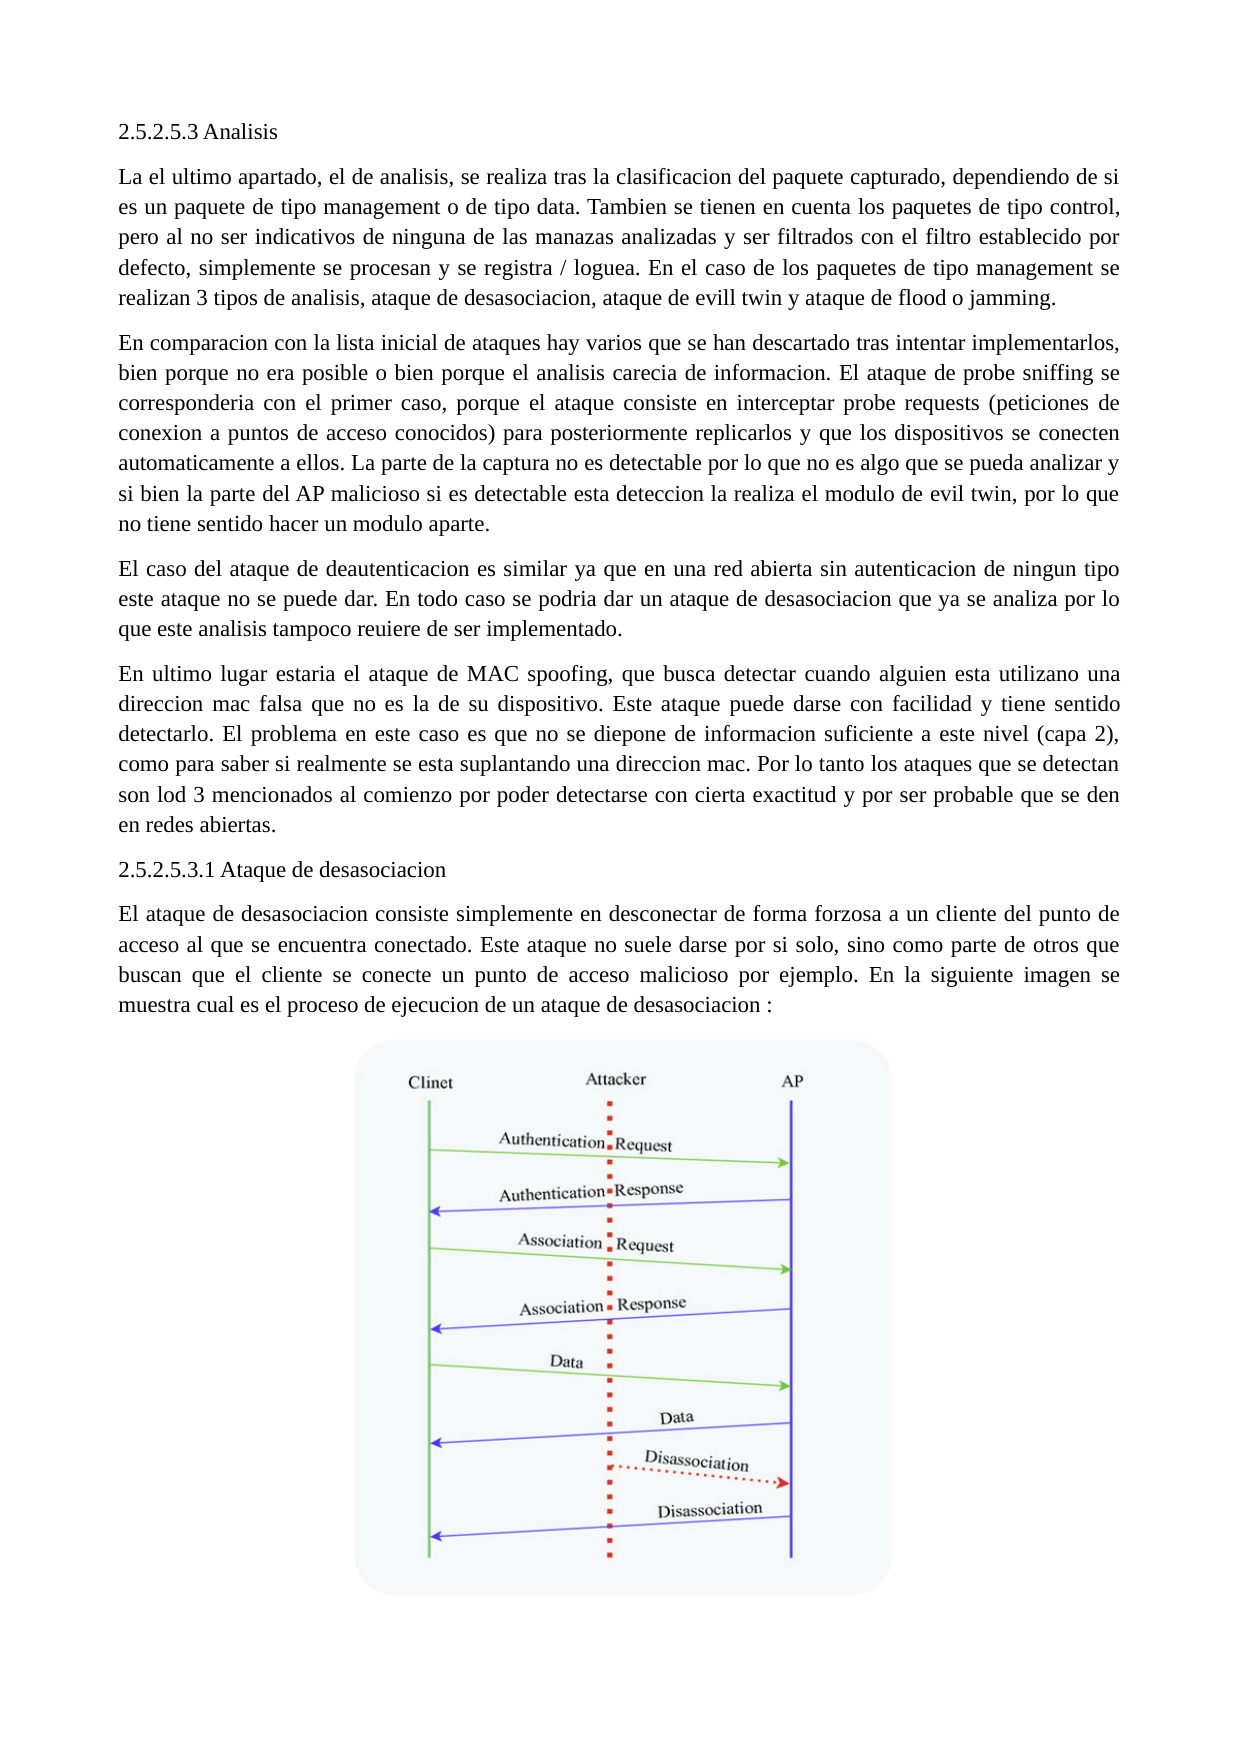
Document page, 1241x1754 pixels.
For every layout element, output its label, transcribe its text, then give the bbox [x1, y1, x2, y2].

text 2.5.2.5.3.1 Ataque de desasociacion [118, 856, 1122, 882]
text En ultimo lugar estaria el ataque de MAC spoofing, que busca detectar cuando alguien esta utilizano una direccion mac falsa que no es la de su dispositivo. Este ataque puede darse con facilidad y tiene sentido detectarlo. El problema en este caso es que no se diepone de informacion suficiente a este nivel (capa 2), como para saber si realmente se esta suplantando una direccion mac. Por lo tanto los ataques que se detectan son lod 3 mencionados al comienzo por poder detectarse con cierta exactitud y por ser probable que se den en redes abiertas. [118, 660, 1122, 837]
text En comparacion con la lista inicial de ataques hay varios que se han descartado tras intentar implementarlos, bien porque no era posible o bien porque el analisis carecia de informacion. El ataque de probe sniffing se corresponderia con el primer caso, porque el ataque consiste en interceptar probe requests (peticiones de conexion a puntos de acceso conocidos) para posteriormente replicarlos y que los dispositivos se conecten automaticamente a ellos. La parte de la captura no es detectable por lo que no es algo que se pueda analizar y si bien la parte del AP malicioso si es detectable esta deteccion la realiza el modulo de evil twin, por lo que no tiene sentido hacer un modulo aparte. [118, 328, 1122, 536]
text El caso del ataque de deautenticacion es similar ya que en una red abierta sin autenticacion de ningun tipo este ataque no se puede dar. En todo caso se podria dar un ataque de desasociacion que ya se analiza por lo que este analisis tampoco reuiere de ser implementado. [118, 554, 1122, 641]
text 2.5.2.5.3 Analisis [118, 118, 1122, 144]
picture [346, 1035, 894, 1603]
text El ataque de desasociacion consiste simplemente en desconectar de forma forzosa a un cliente del punto de acceso al que se encuentra conectado. Este ataque no suele darse por si solo, sino como parte de otros que buscan que el cliente se conecte un punto de acceso malicioso por ejemplo. En la siguiente imagen se muestra cual es el proceso de ejecucion de un ataque de desasociacion : [118, 900, 1122, 1017]
text La el ultimo apartado, el de analisis, se realiza tras la clasificacion del paquete capturado, dependiendo de si es un paquete de tipo management o de tipo data. Tambien se tienen en cuenta los paquetes de tipo control, pero al no ser indicativos de ninguna de las manazas analizadas y ser filtrados con el filtro establecido por defecto, simplemente se procesan y se registra / loguea. En el caso de los paquetes de tipo management se realizan 3 tipos de analisis, ataque de desasociacion, ataque de evill twin y ataque de flood o jamming. [118, 163, 1122, 310]
